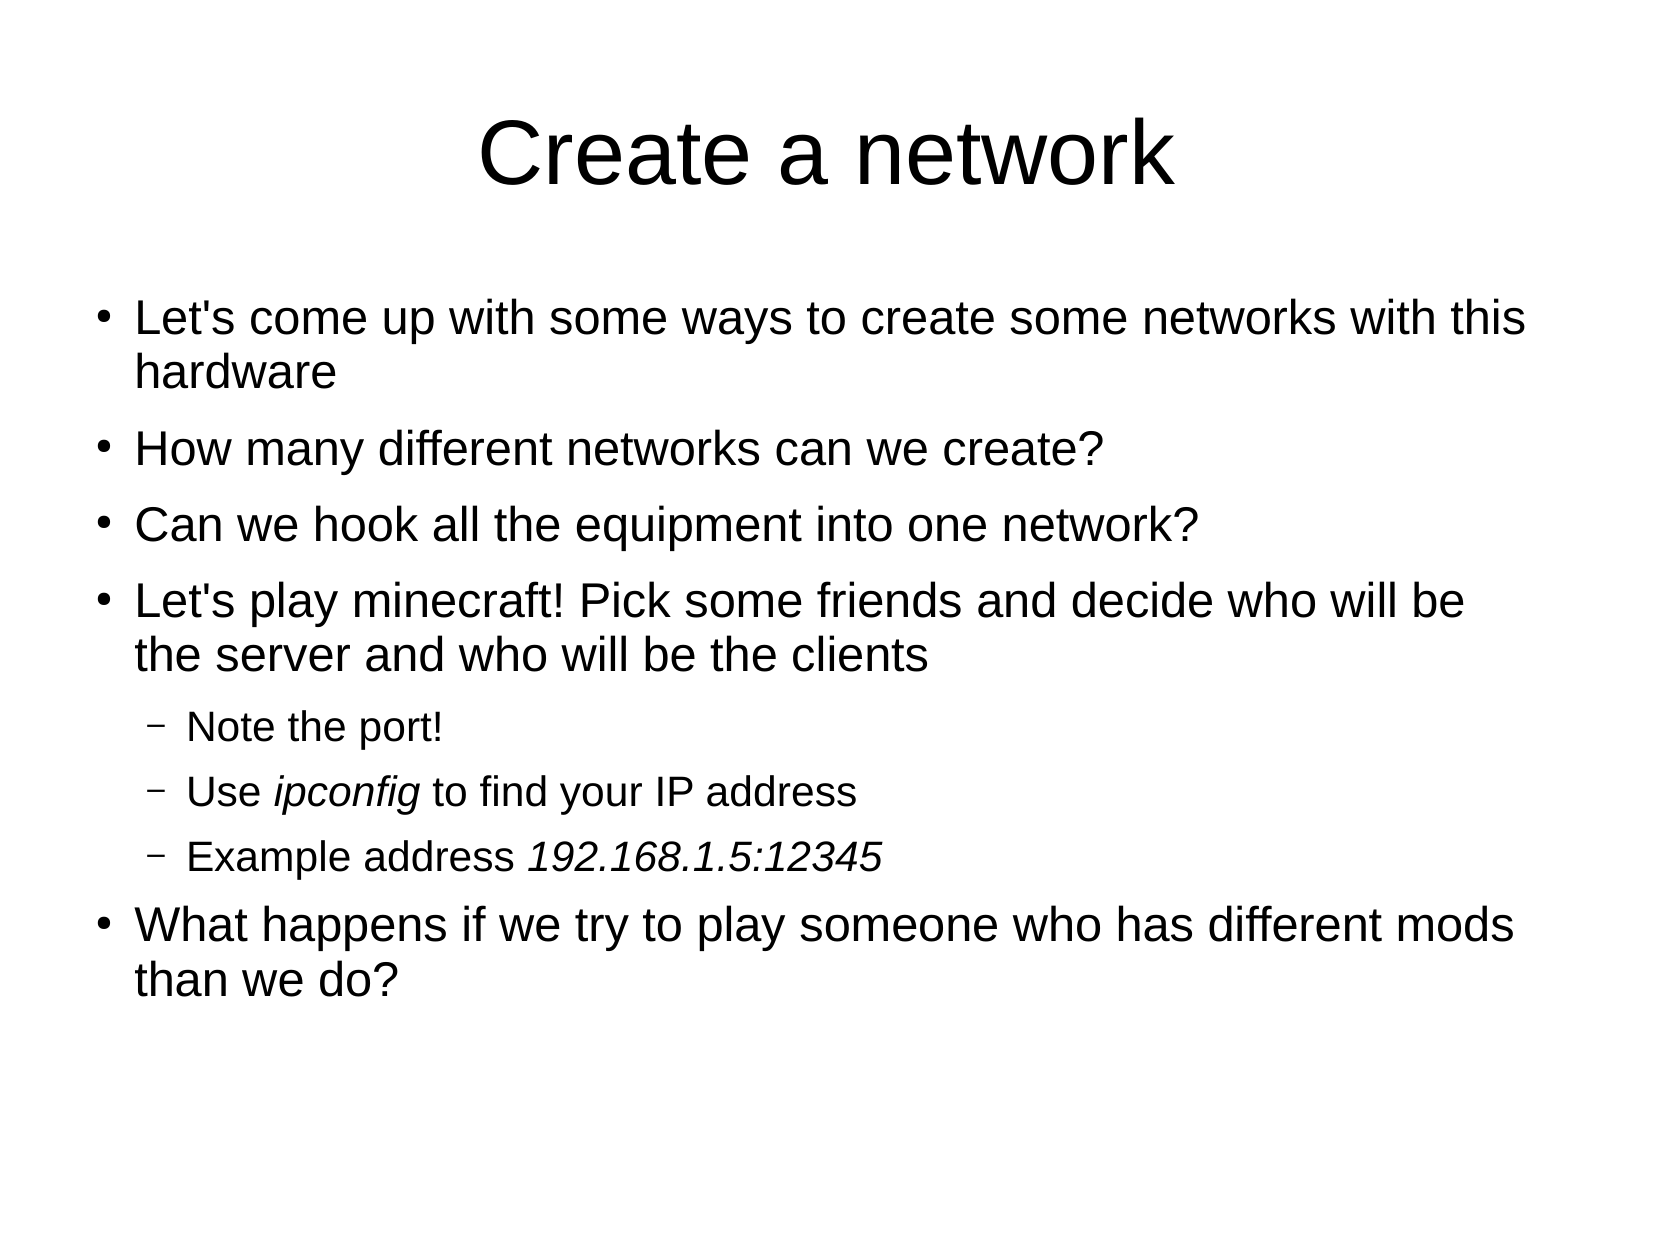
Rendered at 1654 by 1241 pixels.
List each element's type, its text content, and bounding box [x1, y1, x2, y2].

title Create a network [82, 49, 1571, 257]
list Let's come up with some ways to create some networks with this hardware How many different networks can we create? Can we hook all the equipment into one network? Let's play minecraft! Pick some friends and decide who will be the server and who will be the clients Note the port! Use ipconfig to find your IP address Example address 192.168.1.5:12345 What happens if we try to play someone who has different mods than we do? [82, 290, 1538, 1010]
